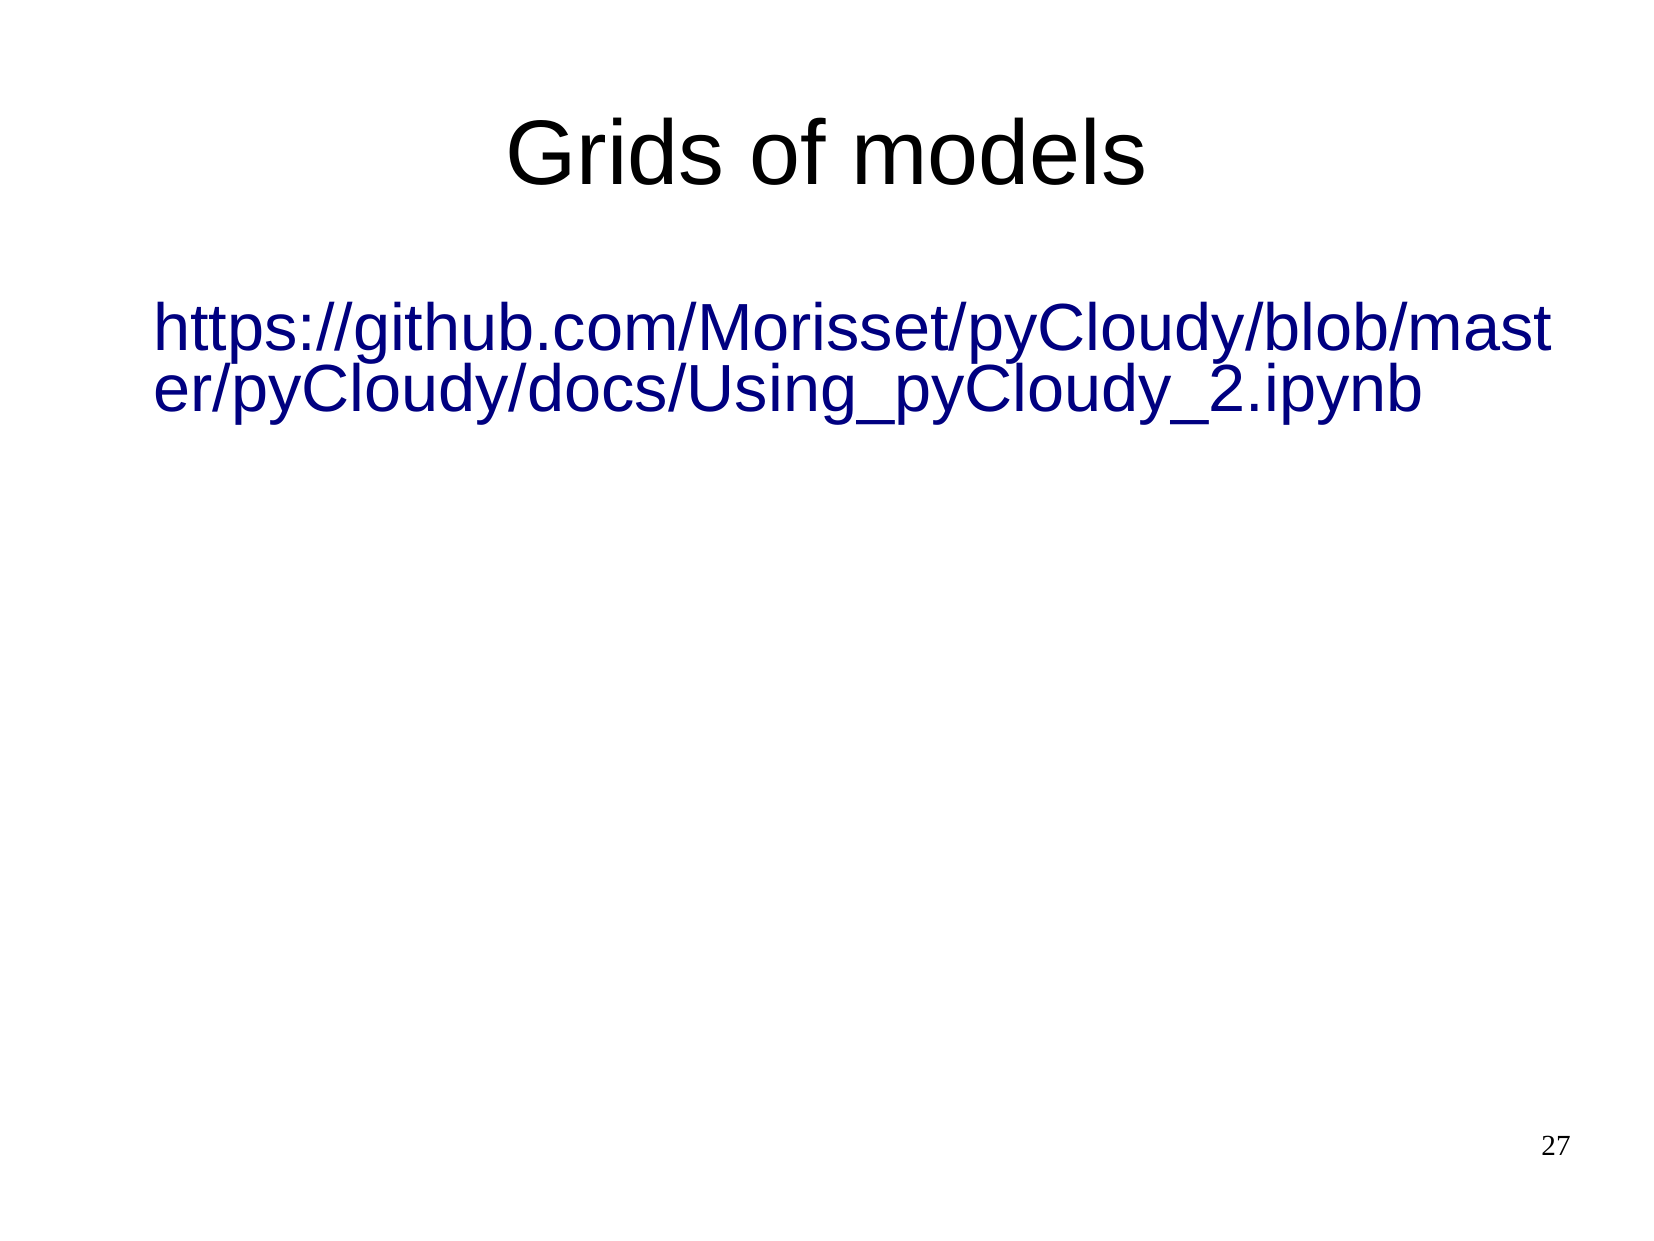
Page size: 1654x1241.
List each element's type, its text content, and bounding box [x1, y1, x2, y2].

title Grids of models [82, 49, 1571, 257]
list https://github.com/Morisset/pyCloudy/blob/master/pyCloudy/docs/Using_pyCloudy_2.ipynb [82, 290, 1571, 1010]
